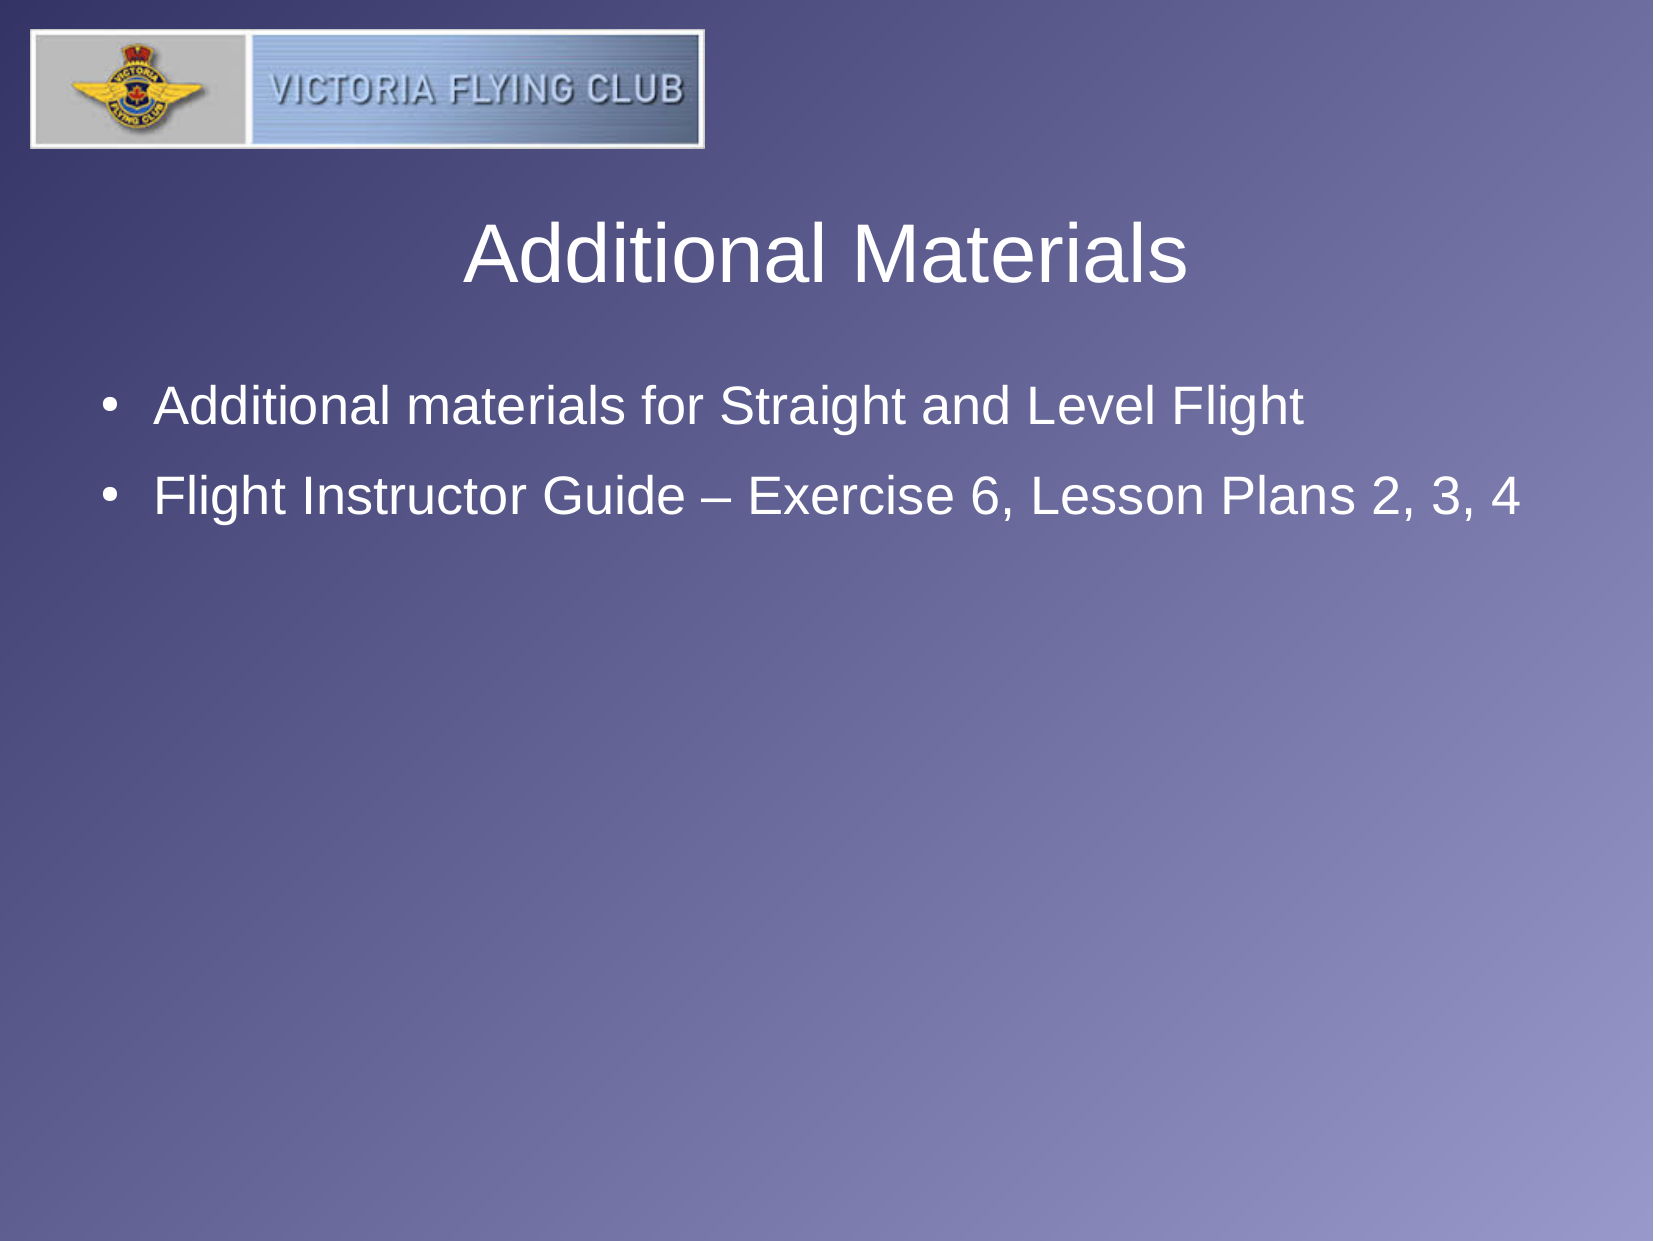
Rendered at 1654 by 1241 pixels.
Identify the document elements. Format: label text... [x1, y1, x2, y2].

list Additional materials for Straight and Level Flight Flight Instructor Guide – Exercise 6, Lesson Plans 2, 3, 4 [82, 375, 1571, 1095]
title Additional Materials [82, 150, 1571, 358]
picture [30, 29, 705, 149]
